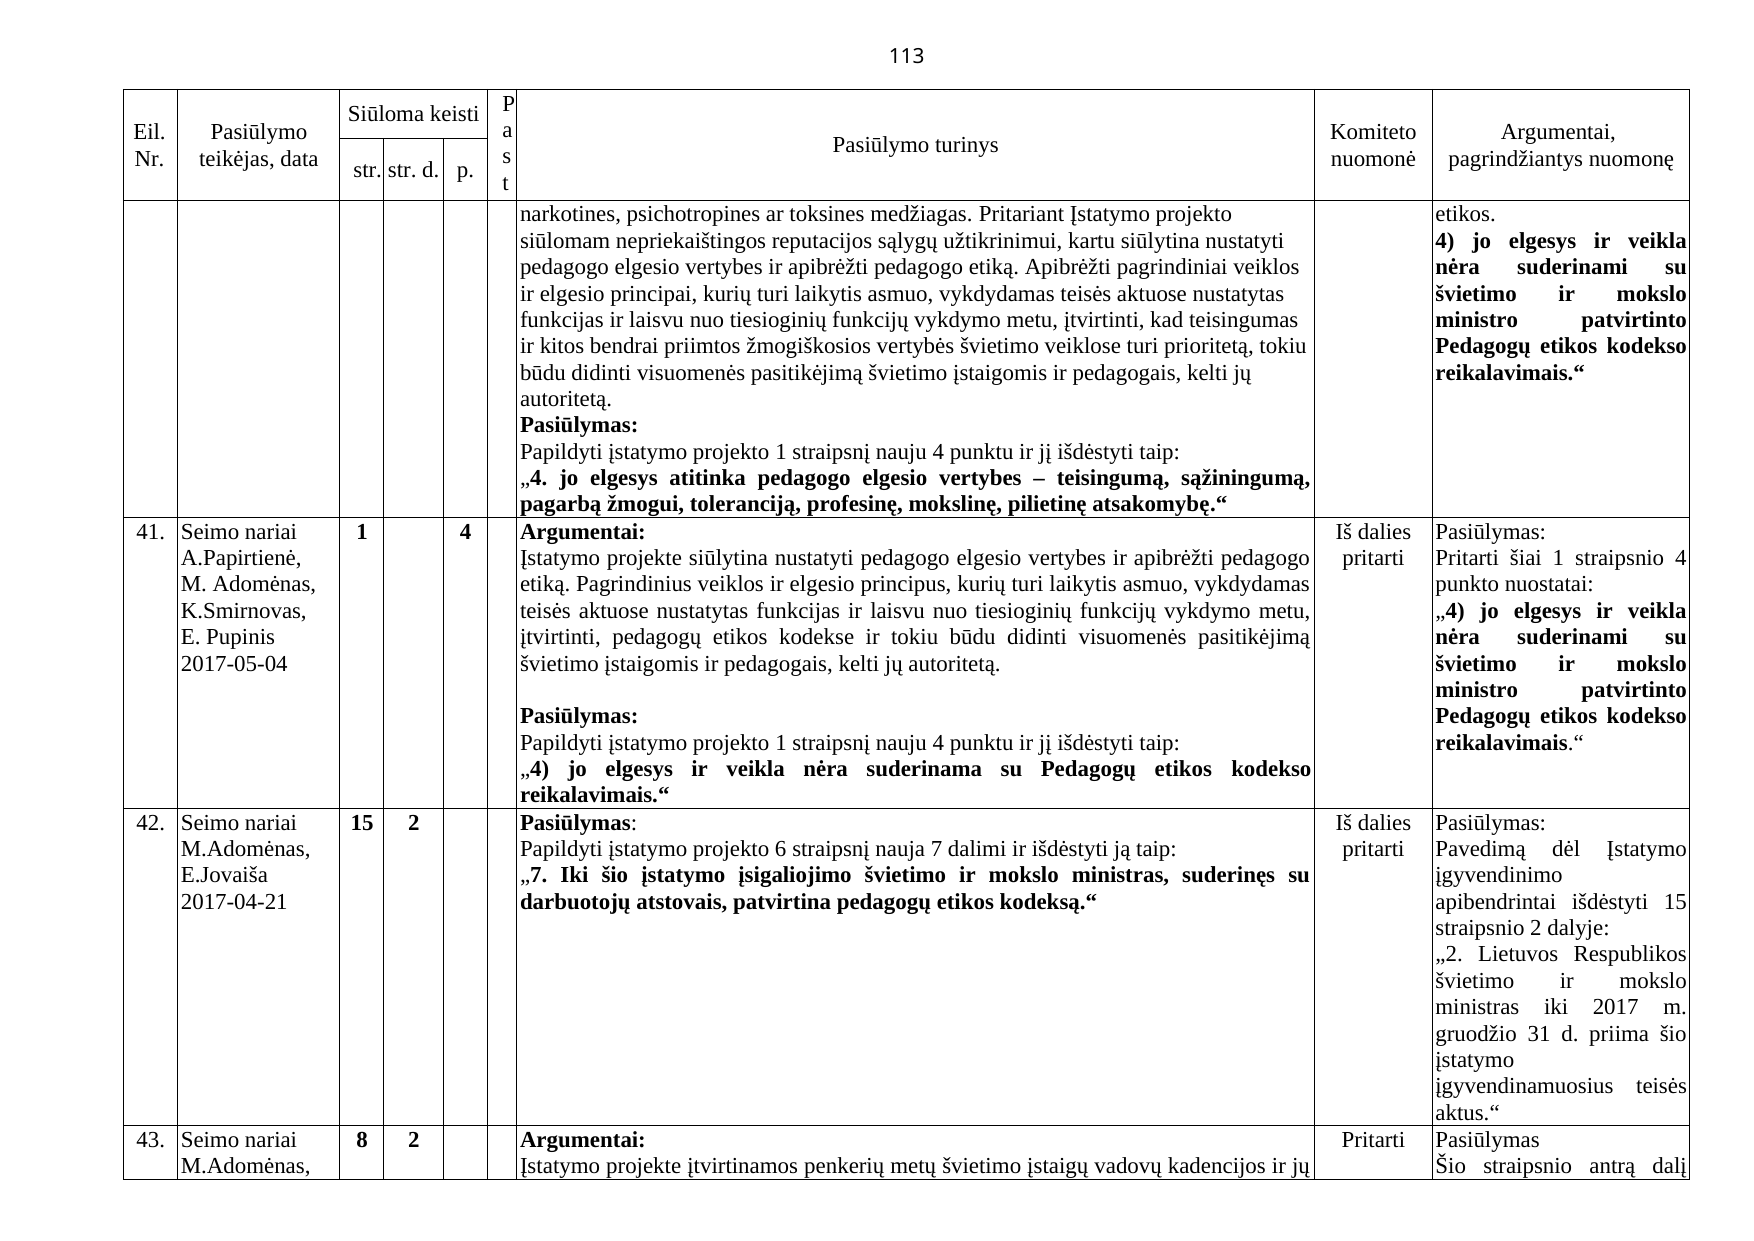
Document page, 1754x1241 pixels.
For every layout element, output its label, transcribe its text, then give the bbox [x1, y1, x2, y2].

table_cell [444, 201, 487, 517]
table_cell [488, 809, 516, 1125]
table_cell [340, 201, 383, 517]
table_cell Pasiūlymas: Pavedimą dėl Įstatymo įgyvendinimo apibendrintai išdėstyti 15 straipsnio 2 dalyje: „2. Lietuvos Respublikos švietimo ir mokslo ministras iki 2017 m. gruodžio 31 d. priima šio įstatymo įgyvendinamuosius teisės aktus.“ [1433, 809, 1689, 1125]
table_cell N [488, 201, 516, 517]
table_cell Pasiūlymas Šio straipsnio antrą dalį [1433, 1126, 1689, 1179]
table_cell 4 [444, 518, 487, 808]
table_cell Argumentai: Įstatymo projekte siūlytina nustatyti pedagogo elgesio vertybes ir apibrėžti pedagogo etiką. Pagrindinius veiklos ir elgesio principus, kurių turi laikytis asmuo, vykdydamas teisės aktuose nustatytas funkcijas ir laisvu nuo tiesioginių funkcijų vykdymo metu, įtvirtinti, pedagogų etikos kodekse ir tokiu būdu didinti visuomenės pasitikėjimą švietimo įstaigomis ir pedagogais, kelti jų autoritetą. Pasiūlymas: Papildyti įstatymo projekto 1 straipsnį nauju 4 punktu ir jį išdėstyti taip: „4) jo elgesys ir veikla nėra suderinama su Pedagogų etikos kodekso reikalavimais.“ [517, 518, 1314, 808]
table_header Eil. Nr. [124, 90, 177, 199]
table_header Pasiūlymo teikėjas, data [178, 90, 339, 199]
table_cell Argumentai: Įstatymo projekte įtvirtinamos penkerių metų švietimo įstaigų vadovų kadencijos ir jų [517, 1126, 1314, 1179]
table_cell Iš dalies pritarti [1315, 518, 1432, 808]
table_cell Pasiūlymas: Papildyti įstatymo projekto 6 straipsnį nauja 7 dalimi ir išdėstyti ją taip: „7. Iki šio įstatymo įsigaliojimo švietimo ir mokslo ministras, suderinęs su darbuotojų atstovais, patvirtina pedagogų etikos kodeksą.“ [517, 809, 1314, 1125]
table_cell Pasiūlymas: Pritarti šiai 1 straipsnio 4 punkto nuostatai: „4) jo elgesys ir veikla nėra suderinami su švietimo ir mokslo ministro patvirtinto Pedagogų etikos kodekso reikalavimais.“ [1433, 518, 1689, 808]
table_cell 43. [124, 1126, 177, 1179]
table_cell Pritarti [1315, 1126, 1432, 1179]
table_cell 2 [384, 809, 443, 1125]
table_cell [488, 518, 516, 808]
table_cell str. d. [384, 139, 443, 199]
table_cell [444, 809, 487, 1125]
table_cell 2 [384, 1126, 443, 1179]
table_header Pasiūlymo turinys [517, 90, 1314, 199]
table_cell 42. [124, 809, 177, 1125]
table_cell [178, 201, 339, 517]
table_cell etikos. 4) jo elgesys ir veikla nėra suderinami su švietimo ir mokslo ministro patvirtinto Pedagogų etikos kodekso reikalavimais.“ [1433, 201, 1689, 517]
table_cell 8 [340, 1126, 383, 1179]
table_header Siūloma keisti [340, 90, 487, 138]
table_cell Seimo nariai A.Papirtienė, M. Adomėnas, K.Smirnovas, E. Pupinis 2017-05-04 [178, 518, 339, 808]
table_cell [384, 201, 443, 517]
table_header Argumentai, pagrindžiantys nuomonę [1433, 90, 1689, 199]
table_cell narkotines, psichotropines ar toksines medžiagas. Pritariant Įstatymo projekto siūlomam nepriekaištingos reputacijos sąlygų užtikrinimui, kartu siūlytina nustatyti pedagogo elgesio vertybes ir apibrėžti pedagogo etiką. Apibrėžti pagrindiniai veiklos ir elgesio principai, kurių turi laikytis asmuo, vykdydamas teisės aktuose nustatytas funkcijas ir laisvu nuo tiesioginių funkcijų vykdymo metu, įtvirtinti, kad teisingumas ir kitos bendrai priimtos žmogiškosios vertybės švietimo veiklose turi prioritetą, tokiu būdu didinti visuomenės pasitikėjimą švietimo įstaigomis ir pedagogais, kelti jų autoritetą. Pasiūlymas: Papildyti įstatymo projekto 1 straipsnį nauju 4 punktu ir jį išdėstyti taip: „4. jo elgesys atitinka pedagogo elgesio vertybes – teisingumą, sąžiningumą, pagarbą žmogui, toleranciją, profesinę, mokslinę, pilietinę atsakomybę.“ [517, 201, 1314, 517]
table_cell Seimo nariai M.Adomėnas, E.Jovaiša 2017-04-21 [178, 809, 339, 1125]
table_cell Seimo nariai M.Adomėnas, [178, 1126, 339, 1179]
table_header Komiteto nuomonė [1315, 90, 1432, 199]
table_cell 41. [124, 518, 177, 808]
table_cell [124, 201, 177, 517]
table_cell [444, 1126, 487, 1179]
table_cell [488, 1126, 516, 1179]
table_cell Iš dalies pritarti [1315, 809, 1432, 1125]
table_cell str. [340, 139, 383, 199]
table_cell 1 [340, 518, 383, 808]
table_header Pastabos [488, 90, 516, 199]
table_cell p. [444, 139, 487, 199]
table_cell 15 [340, 809, 383, 1125]
table_cell [384, 518, 443, 808]
table_cell [1315, 201, 1432, 517]
